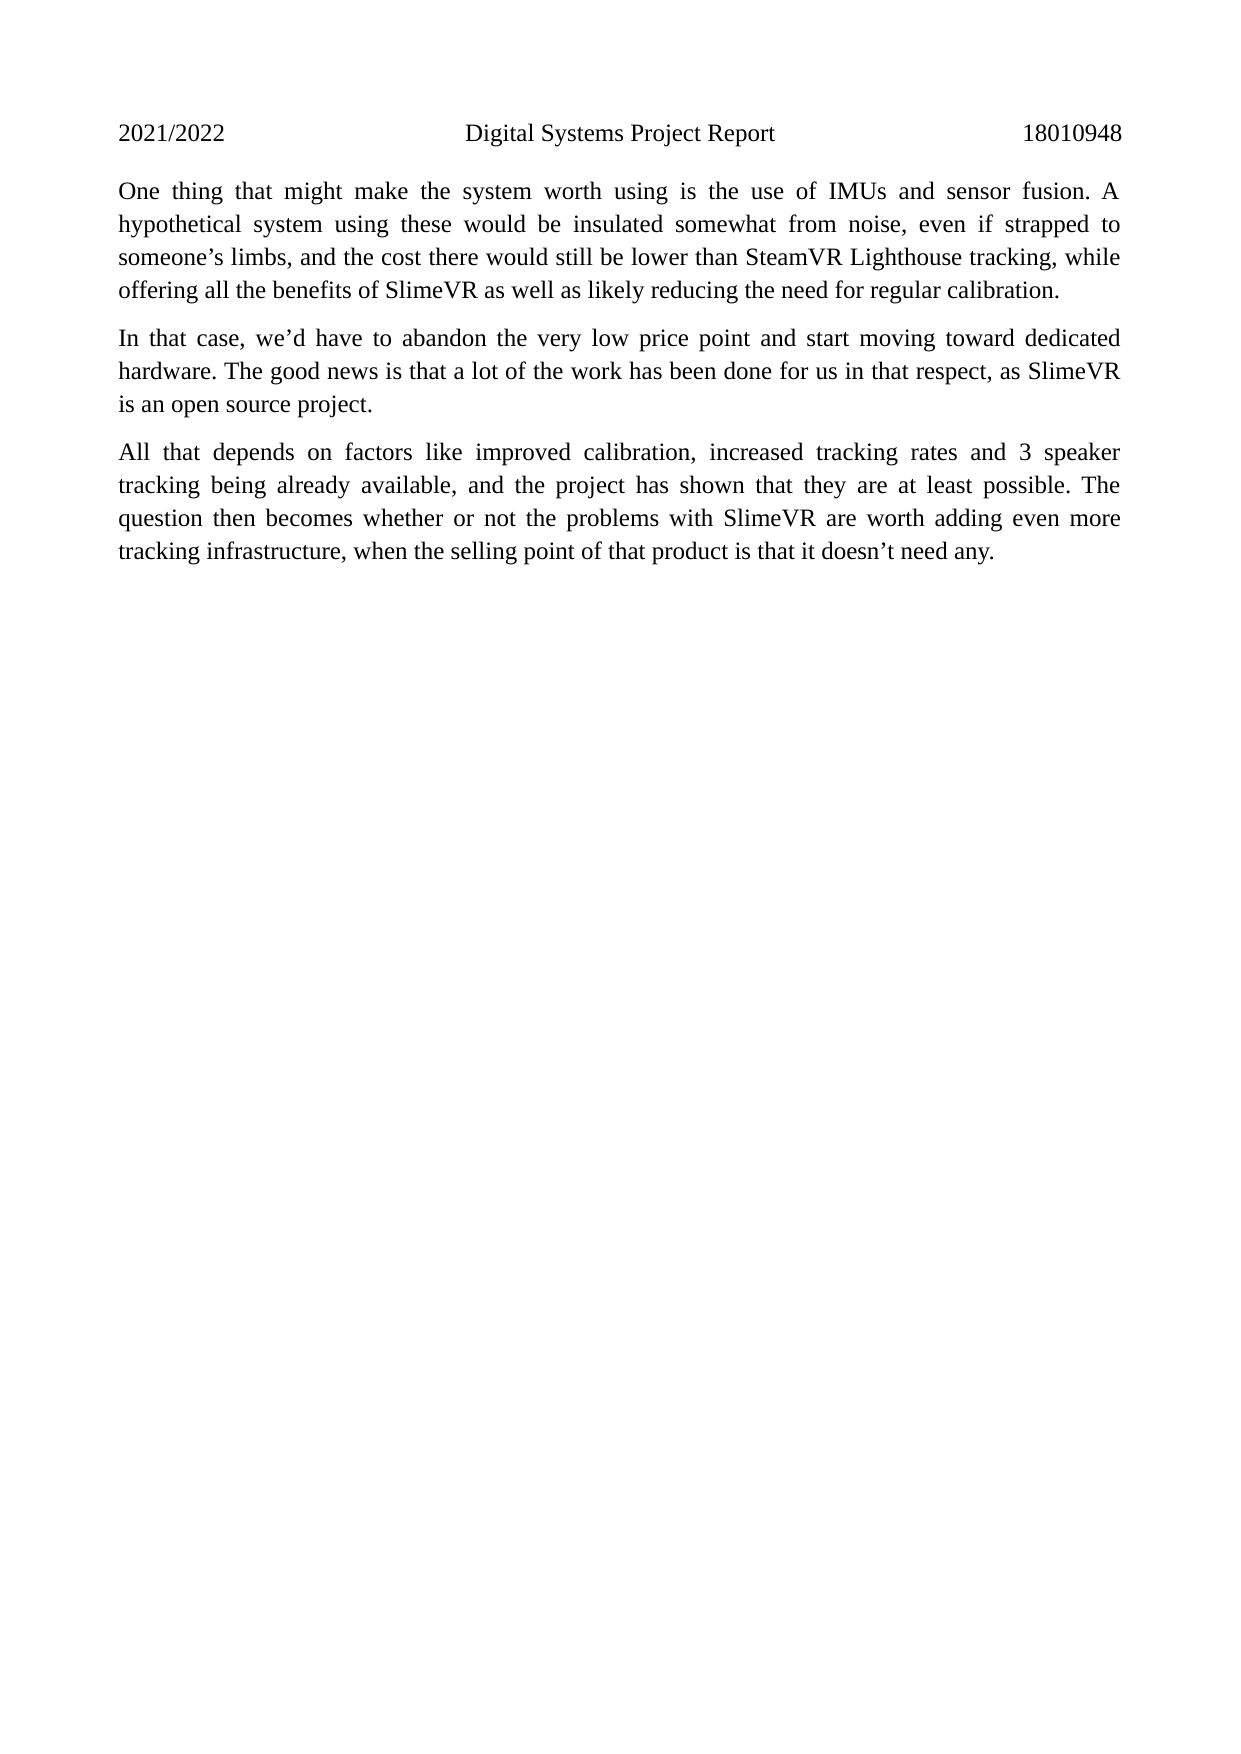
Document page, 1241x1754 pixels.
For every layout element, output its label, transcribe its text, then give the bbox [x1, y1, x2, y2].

text All that depends on factors like improved calibration, increased tracking rates and 3 speaker tracking being already available, and the project has shown that they are at least possible. The question then becomes whether or not the problems with SlimeVR are worth adding even more tracking infrastructure, when the selling point of that product is that it doesn’t need any. [118, 437, 1122, 564]
text One thing that might make the system worth using is the use of IMUs and sensor fusion. A hypothetical system using these would be insulated somewhat from noise, even if strapped to someone’s limbs, and the cost there would still be lower than SteamVR Lighthouse tracking, while offering all the benefits of SlimeVR as well as likely reducing the need for regular calibration. [118, 176, 1122, 304]
text In that case, we’d have to abandon the very low price point and start moving toward dedicated hardware. The good news is that a lot of the work has been done for us in that respect, as SlimeVR is an open source project. [118, 323, 1122, 418]
